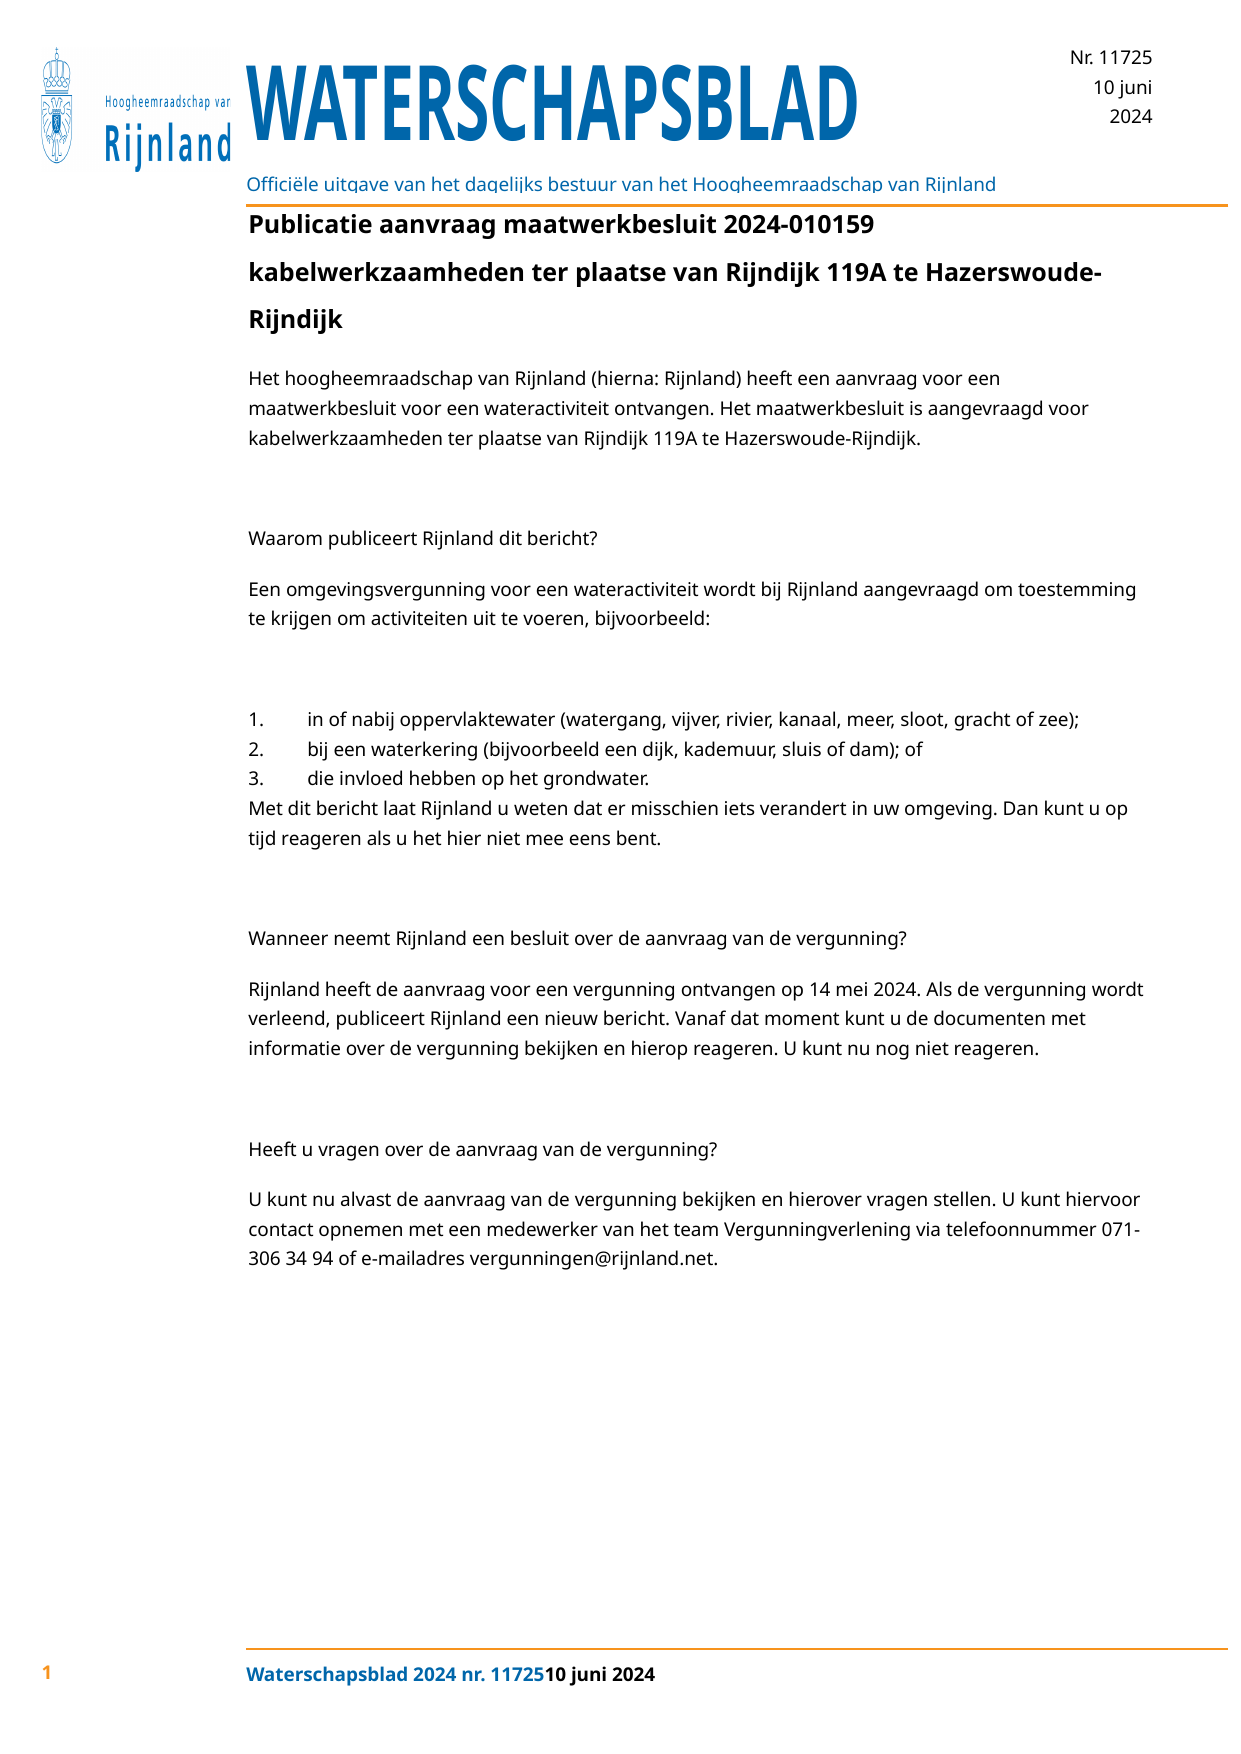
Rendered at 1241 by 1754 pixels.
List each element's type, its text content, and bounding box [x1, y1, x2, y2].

text Waarom publiceert Rijnland dit bericht? [248, 526, 1152, 551]
list bij een waterkering (bijvoorbeeld een dijk, kademuur, sluis of dam); of [248, 736, 1152, 762]
text Het hoogheemraadschap van Rijnland (hierna: Rijnland) heeft een aanvraag voor een maatwerkbesluit voor een wateractiviteit ontvangen. Het maatwerkbesluit is aangevraagd voor kabelwerkzaamheden ter plaatse van Rijndijk 119A te Hazerswoude-Rijndijk. [248, 366, 1152, 450]
text Rijnland heeft de aanvraag voor een vergunning ontvangen op 14 mei 2024. Als de vergunning wordt verleend, publiceert Rijnland een nieuw bericht. Vanaf dat moment kunt u de documenten met informatie over de vergunning bekijken en hierop reageren. U kunt nu nog niet reageren. [248, 976, 1152, 1061]
text U kunt nu alvast de aanvraag van de vergunning bekijken en hierover vragen stellen. U kunt hiervoor contact opnemen met een medewerker van het team Vergunningverlening via telefoonnummer 071-306 34 94 of e-mailadres vergunningen@rijnland.net. [248, 1186, 1152, 1271]
list die invloed hebben op het grondwater. [248, 766, 1152, 791]
text Publicatie aanvraag maatwerkbesluit 2024-010159 kabelwerkzaamheden ter plaatse van Rijndijk 119A te Hazerswoude-Rijndijk [248, 207, 1152, 336]
list in of nabij oppervlaktewater (watergang, vijver, rivier, kanaal, meer, sloot, gracht of zee); [248, 706, 1152, 732]
text Wanneer neemt Rijnland een besluit over de aanvraag van de vergunning? [248, 926, 1152, 951]
text Met dit bericht laat Rijnland u weten dat er misschien iets verandert in uw omgeving. Dan kunt u op tijd reageren als u het hier niet mee eens bent. [248, 795, 1152, 850]
text Een omgevingsvergunning voor een wateractiviteit wordt bij Rijnland aangevraagd om toestemming te krijgen om activiteiten uit te voeren, bijvoorbeeld: [248, 576, 1152, 631]
picture [41, 47, 231, 172]
text Heeft u vragen over de aanvraag van de vergunning? [248, 1136, 1152, 1162]
